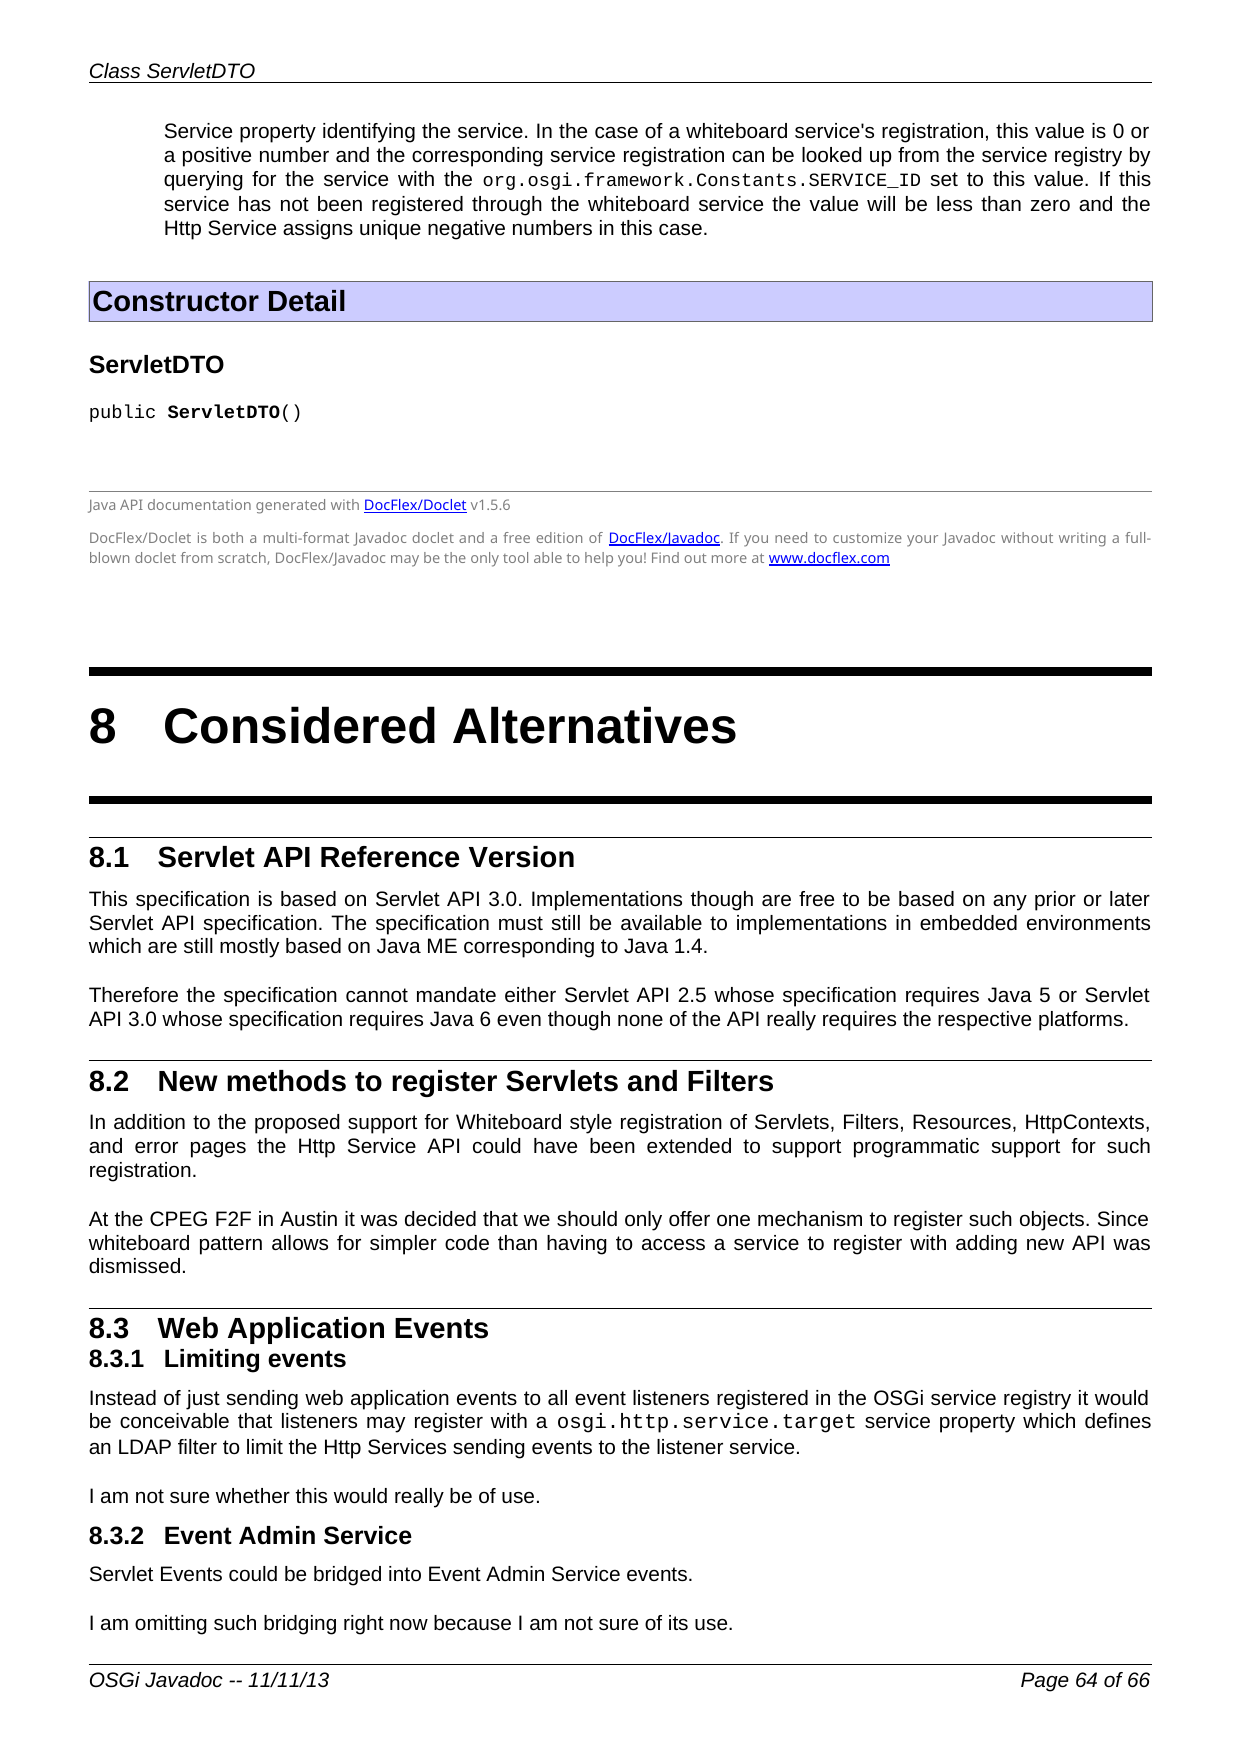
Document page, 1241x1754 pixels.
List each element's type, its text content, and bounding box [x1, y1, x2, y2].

subtitle Constructor Detail [90, 282, 1152, 321]
text Java API documentation generated with DocFlex/Doclet v1.5.6 [88, 492, 1152, 515]
subtitle Considered Alternatives [88, 668, 1152, 804]
text Instead of just sending web application events to all event listeners registered in the OSGi service registry it would be conceivable that listeners may register with a osgi.http.service.target service property which defines an LDAP filter to limit the Http Services sending events to the listener service. [88, 1385, 1152, 1459]
subtitle Web Application Events [88, 1309, 1152, 1344]
text This specification is based on Servlet API 3.0. Implementations though are free to be based on any prior or later Servlet API specification. The specification must still be available to implementations in embedded environments which are still mostly based on Java ME corresponding to Java 1.4. [88, 886, 1152, 958]
text In addition to the proposed support for Whiteboard style registration of Servlets, Filters, Resources, HttpContexts, and error pages the Http Service API could have been extended to support programmatic support for such registration. [88, 1109, 1152, 1181]
subtitle Servlet API Reference Version [88, 838, 1152, 874]
text I am not sure whether this would really be of use. [88, 1484, 1152, 1508]
text Therefore the specification cannot mandate either Servlet API 2.5 whose specification requires Java 5 or Servlet API 3.0 whose specification requires Java 6 even though none of the API really requires the respective platforms. [88, 983, 1152, 1031]
text I am omitting such bridging right now because I am not sure of its use. [88, 1611, 1152, 1635]
text Servlet Events could be bridged into Event Admin Service events. [88, 1562, 1152, 1586]
subtitle New methods to register Servlets and Filters [88, 1061, 1152, 1097]
subtitle Limiting events [88, 1344, 1152, 1373]
text public ServletDTO() [88, 403, 1152, 424]
subtitle Event Admin Service [88, 1521, 1152, 1549]
text At the CPEG F2F in Austin it was decided that we should only offer one mechanism to register such objects. Since whiteboard pattern allows for simpler code than having to access a service to register with adding new API was dismissed. [88, 1206, 1152, 1278]
text DocFlex/Doclet is both a multi-format Javadoc doclet and a free edition of DocFlex/Javadoc. If you need to customize your Javadoc without writing a full-blown doclet from scratch, DocFlex/Javadoc may be the only tool able to help you! Find out more at www.docflex.com [88, 527, 1152, 567]
text Service property identifying the service. In the case of a whiteboard service's registration, this value is 0 or a positive number and the corresponding service registration can be looked up from the service registry by querying for the service with the org.osgi.framework.Constants.SERVICE_ID set to this value. If this service has not been registered through the whiteboard service the value will be less than zero and the Http Service assigns unique negative numbers in this case. [163, 118, 1152, 239]
subtitle ServletDTO [88, 350, 1152, 379]
